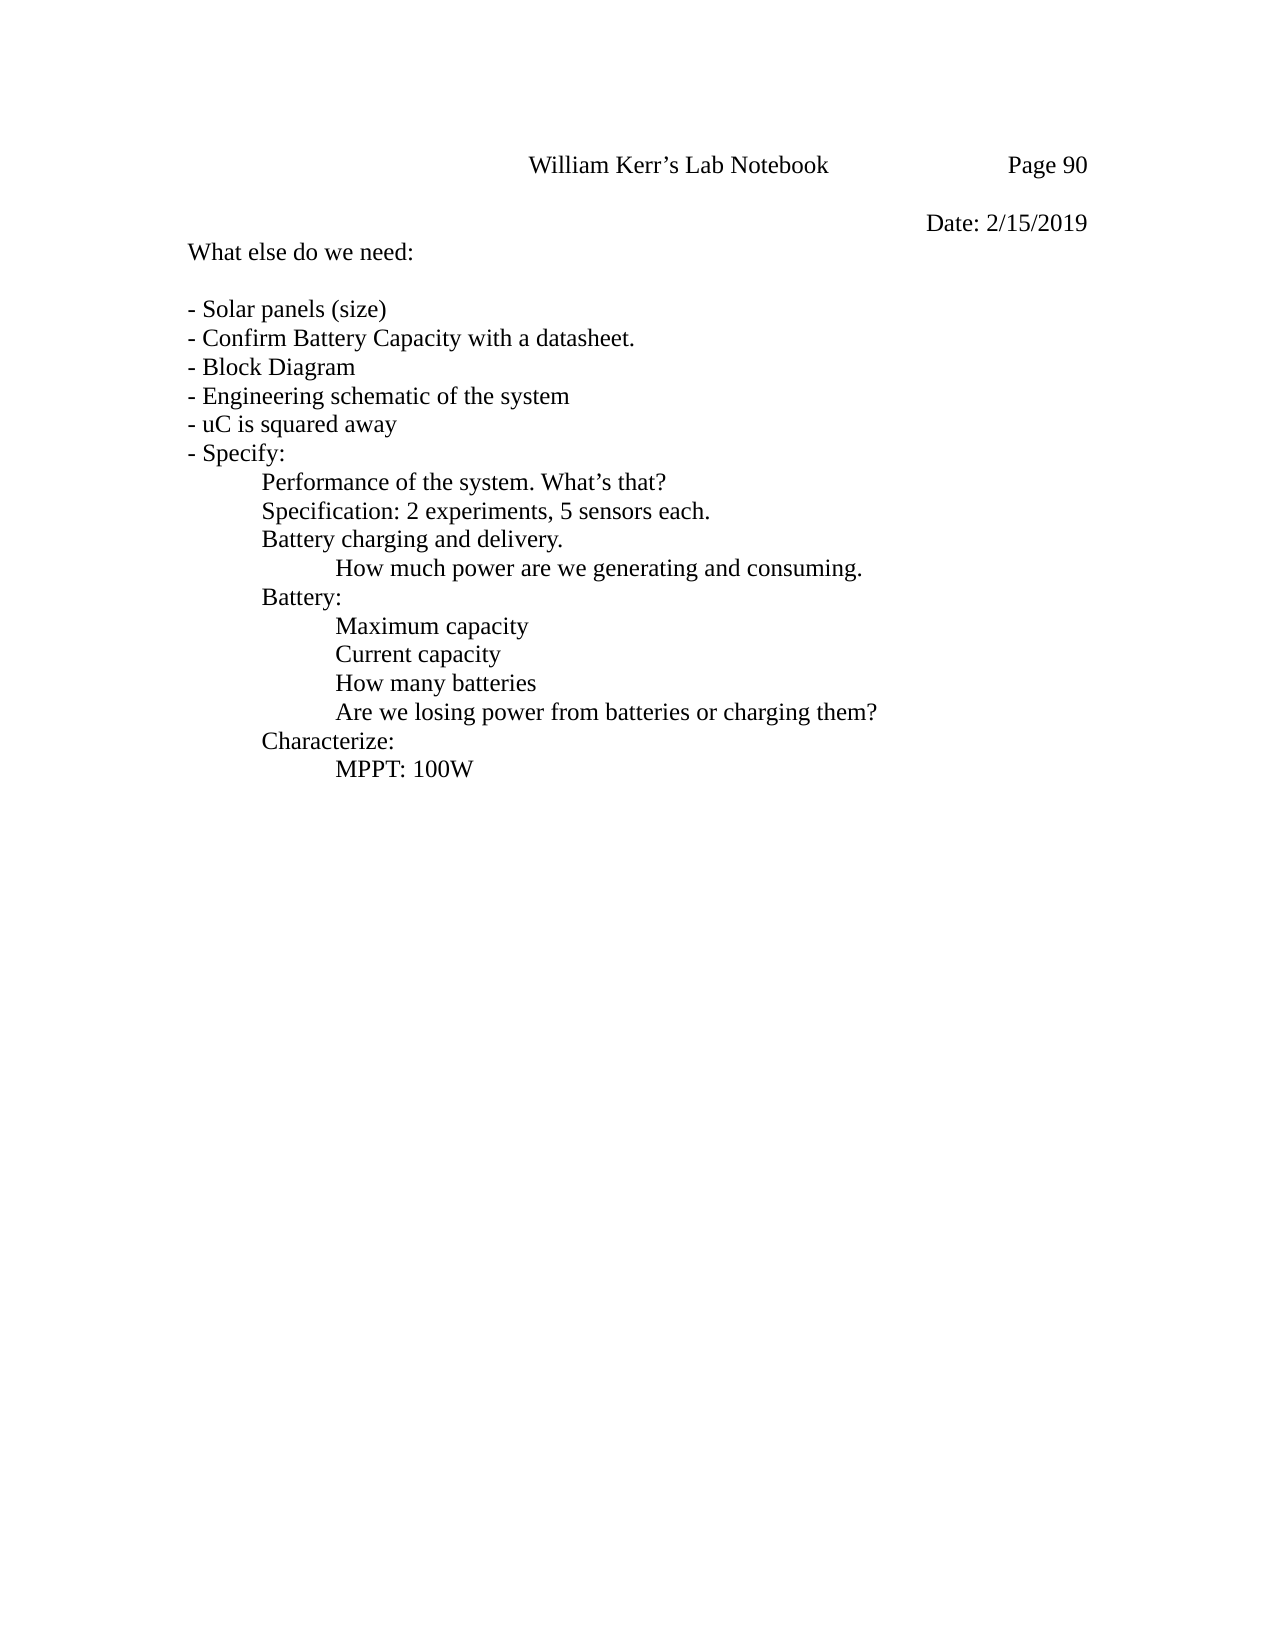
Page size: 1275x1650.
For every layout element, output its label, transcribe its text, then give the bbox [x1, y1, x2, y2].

text Battery: [187, 582, 1087, 611]
text Specification: 2 experiments, 5 sensors each. [187, 496, 1087, 524]
text - Solar panels (size) [187, 294, 1087, 323]
text Performance of the system. What’s that? [187, 467, 1087, 496]
text How many batteries [187, 668, 1087, 697]
text Current capacity [187, 639, 1087, 668]
text - uC is squared away [187, 409, 1087, 438]
text Characterize: [187, 726, 1087, 754]
text - Engineering schematic of the system [187, 381, 1087, 409]
text - Block Diagram [187, 352, 1087, 381]
text What else do we need: [187, 237, 1087, 266]
text - Confirm Battery Capacity with a datasheet. [187, 323, 1087, 352]
text Date: 2/15/2019 [187, 208, 1087, 237]
text Maximum capacity [187, 611, 1087, 639]
text Battery charging and delivery. [187, 524, 1087, 553]
text - Specify: [187, 438, 1087, 467]
text Are we losing power from batteries or charging them? [187, 697, 1087, 726]
text How much power are we generating and consuming. [187, 553, 1087, 582]
text MPPT: 100W [187, 754, 1087, 783]
